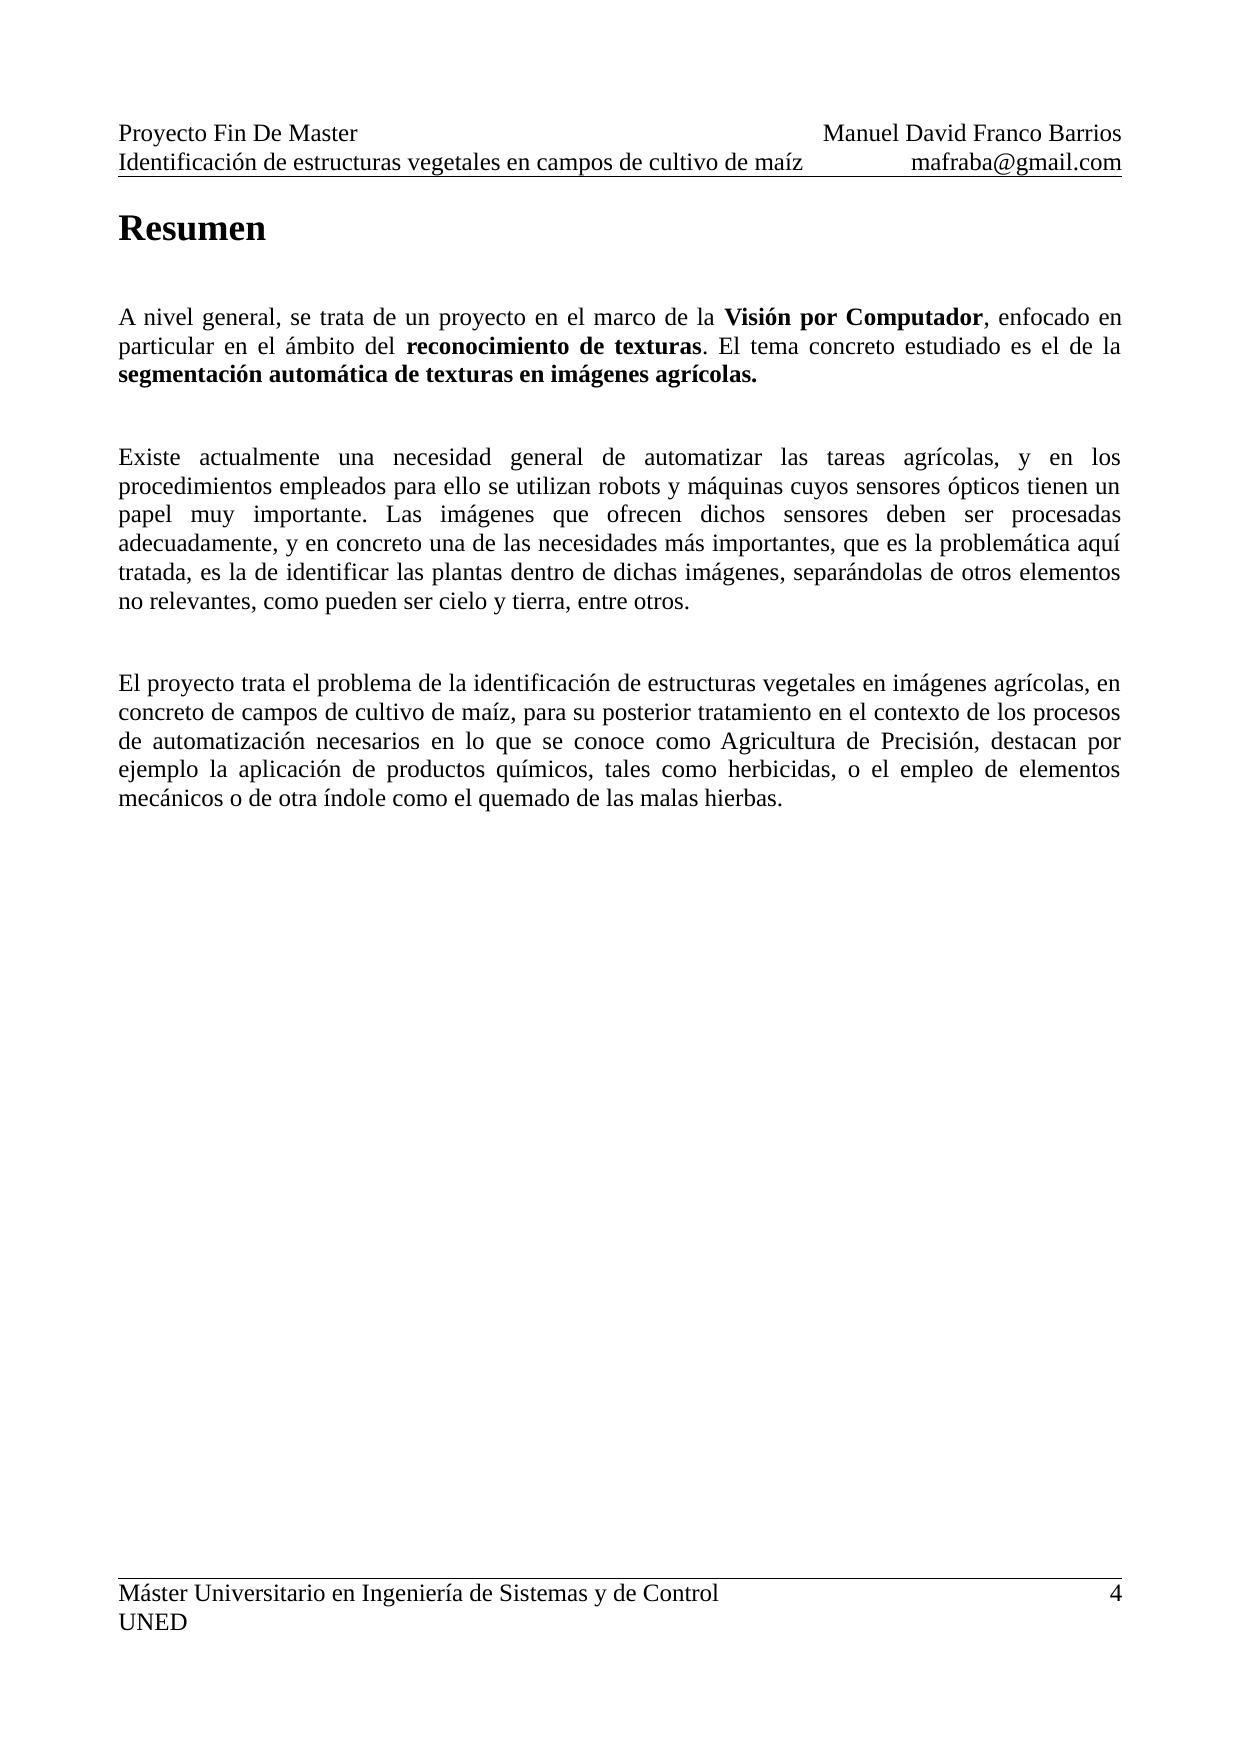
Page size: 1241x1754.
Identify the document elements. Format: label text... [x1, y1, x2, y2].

text A nivel general, se trata de un proyecto en el marco de la Visión por Computador, enfocado en particular en el ámbito del reconocimiento de texturas. El tema concreto estudiado es el de la segmentación automática de texturas en imágenes agrícolas. [118, 302, 1122, 388]
text Existe actualmente una necesidad general de automatizar las tareas agrícolas, y en los procedimientos empleados para ello se utilizan robots y máquinas cuyos sensores ópticos tienen un papel muy importante. Las imágenes que ofrecen dichos sensores deben ser procesadas adecuadamente, y en concreto una de las necesidades más importantes, que es la problemática aquí tratada, es la de identificar las plantas dentro de dichas imágenes, separándolas de otros elementos no relevantes, como pueden ser cielo y tierra, entre otros. [118, 442, 1122, 614]
text El proyecto trata el problema de la identificación de estructuras vegetales en imágenes agrícolas, en concreto de campos de cultivo de maíz, para su posterior tratamiento en el contexto de los procesos de automatización necesarios en lo que se conoce como Agricultura de Precisión, destacan por ejemplo la aplicación de productos químicos, tales como herbicidas, o el empleo de elementos mecánicos o de otra índole como el quemado de las malas hierbas. [118, 668, 1122, 812]
text Resumen [118, 205, 1122, 248]
